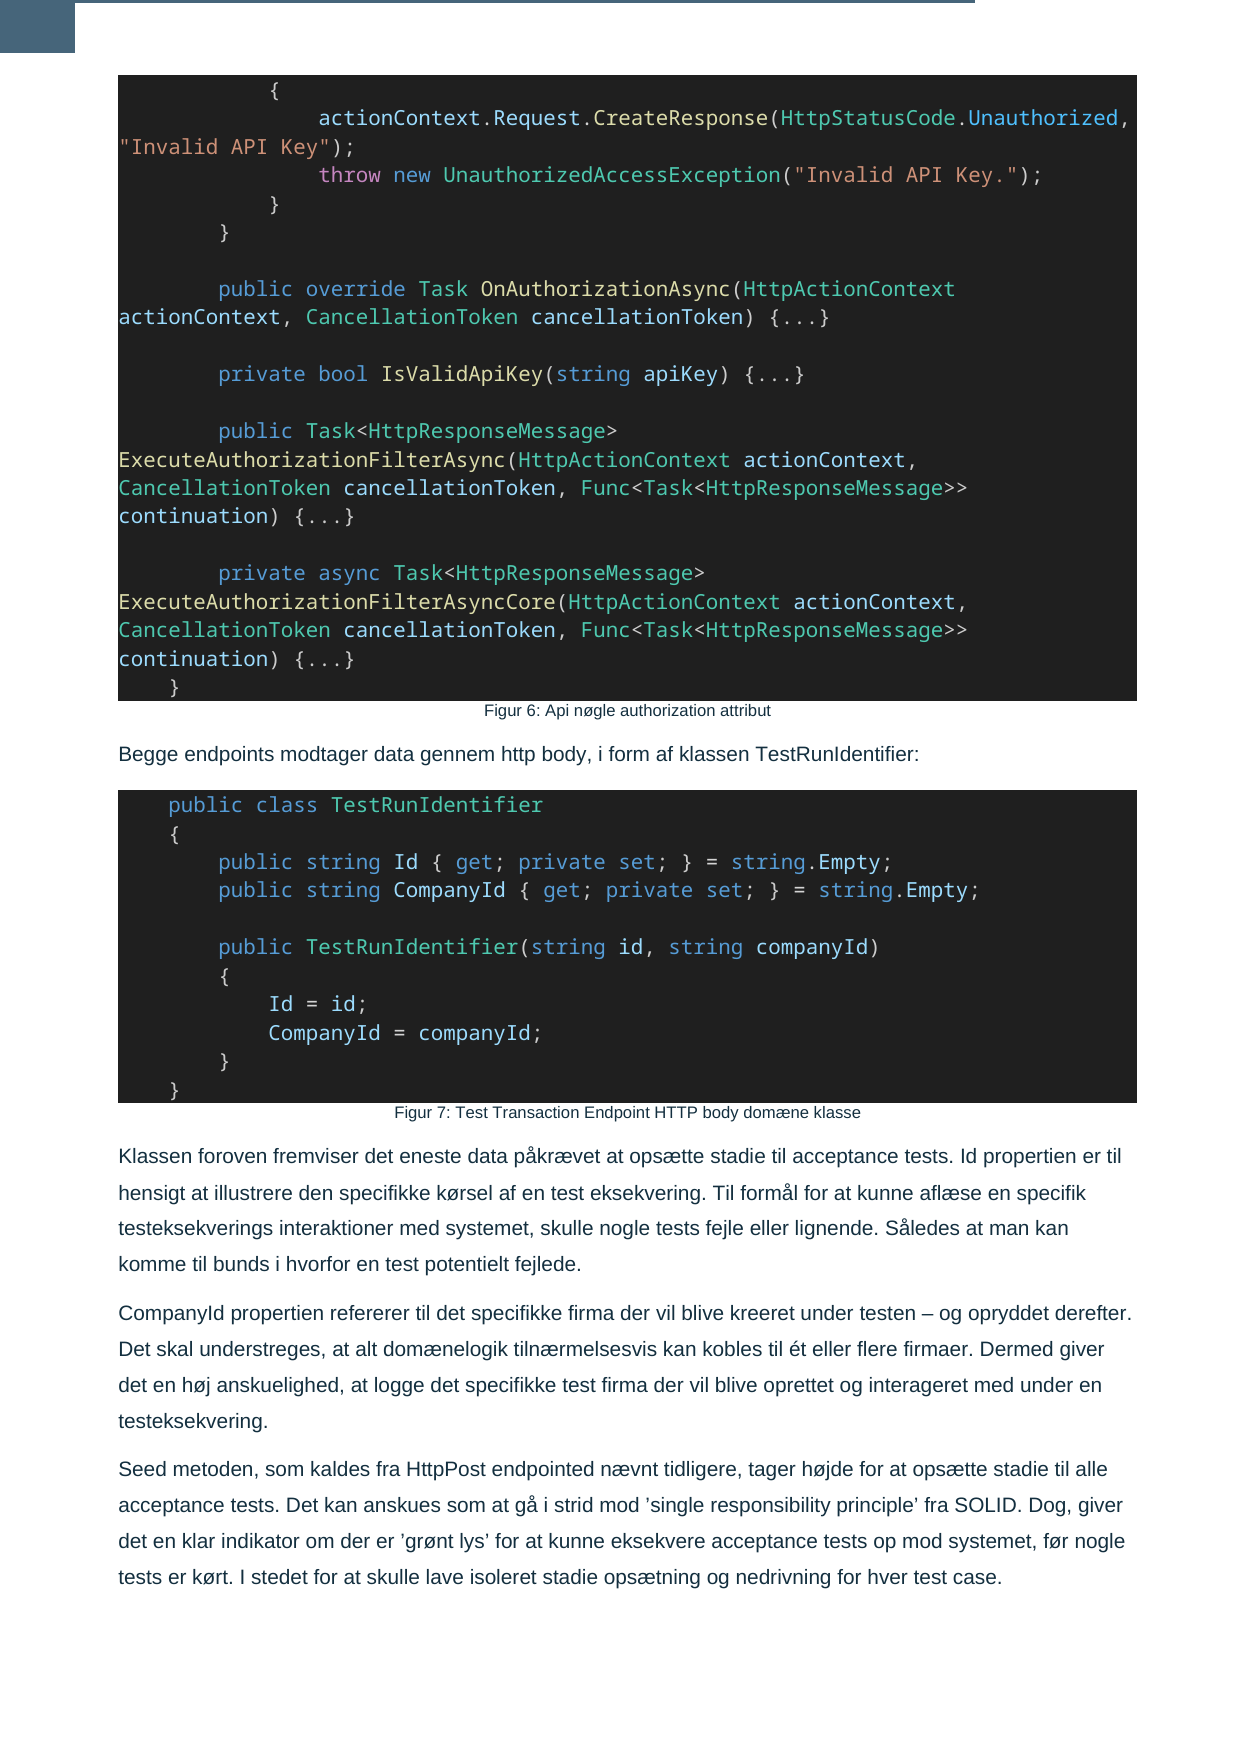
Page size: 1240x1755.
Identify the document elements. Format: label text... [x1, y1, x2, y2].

text } [118, 1075, 1137, 1103]
text public string Id { get; private set; } = string.Empty; [118, 847, 1137, 876]
text Figur 7: Test Transaction Endpoint HTTP body domæne klasse [118, 1103, 1137, 1122]
text Figur 6: Api nøgle authorization attribut [118, 701, 1137, 720]
text throw new UnauthorizedAccessException("Invalid API Key."); [118, 160, 1137, 189]
text actionContext.Request.CreateResponse(HttpStatusCode.Unauthorized, "Invalid API Key"); [118, 103, 1137, 160]
text } [118, 1046, 1137, 1075]
text { [118, 75, 1137, 103]
text Id = id; [118, 989, 1137, 1018]
text Klassen foroven fremviser det eneste data påkrævet at opsætte stadie til acceptance tests. Id propertien er til hensigt at illustrere den specifikke kørsel af en test eksekvering. Til formål for at kunne aflæse en specifik testeksekverings interaktioner med systemet, skulle nogle tests fejle eller lignende. Således at man kan komme til bunds i hvorfor en test potentielt fejlede. [118, 1144, 1137, 1276]
text } [118, 672, 1137, 701]
text Begge endpoints modtager data gennem http body, i form af klassen TestRunIdentifier: [118, 742, 1137, 766]
text public TestRunIdentifier(string id, string companyId) [118, 932, 1137, 961]
text } [118, 189, 1137, 217]
text CompanyId = companyId; [118, 1018, 1137, 1046]
text { [118, 961, 1137, 989]
text } [118, 217, 1137, 246]
text CompanyId propertien refererer til det specifikke firma der vil blive kreeret under testen – og opryddet derefter. Det skal understreges, at alt domænelogik tilnærmelsesvis kan kobles til ét eller flere firmaer. Dermed giver det en høj anskuelighed, at logge det specifikke test firma der vil blive oprettet og interageret med under en testeksekvering. [118, 1301, 1137, 1432]
text public Task<HttpResponseMessage> ExecuteAuthorizationFilterAsync(HttpActionContext actionContext, CancellationToken cancellationToken, Func<Task<HttpResponseMessage>> continuation) {...} [118, 416, 1137, 530]
text public class TestRunIdentifier [118, 790, 1137, 819]
text public string CompanyId { get; private set; } = string.Empty; [118, 876, 1137, 904]
text private async Task<HttpResponseMessage> ExecuteAuthorizationFilterAsyncCore(HttpActionContext actionContext, CancellationToken cancellationToken, Func<Task<HttpResponseMessage>> continuation) {...} [118, 558, 1137, 672]
text Seed metoden, som kaldes fra HttpPost endpointed nævnt tidligere, tager højde for at opsætte stadie til alle acceptance tests. Det kan anskues som at gå i strid mod ’single responsibility principle’ fra SOLID. Dog, giver det en klar indikator om der er ’grønt lys’ for at kunne eksekvere acceptance tests op mod systemet, før nogle tests er kørt. I stedet for at skulle lave isoleret stadie opsætning og nedrivning for hver test case. [118, 1457, 1137, 1589]
text public override Task OnAuthorizationAsync(HttpActionContext actionContext, CancellationToken cancellationToken) {...} [118, 274, 1137, 331]
text { [118, 819, 1137, 847]
text private bool IsValidApiKey(string apiKey) {...} [118, 359, 1137, 388]
